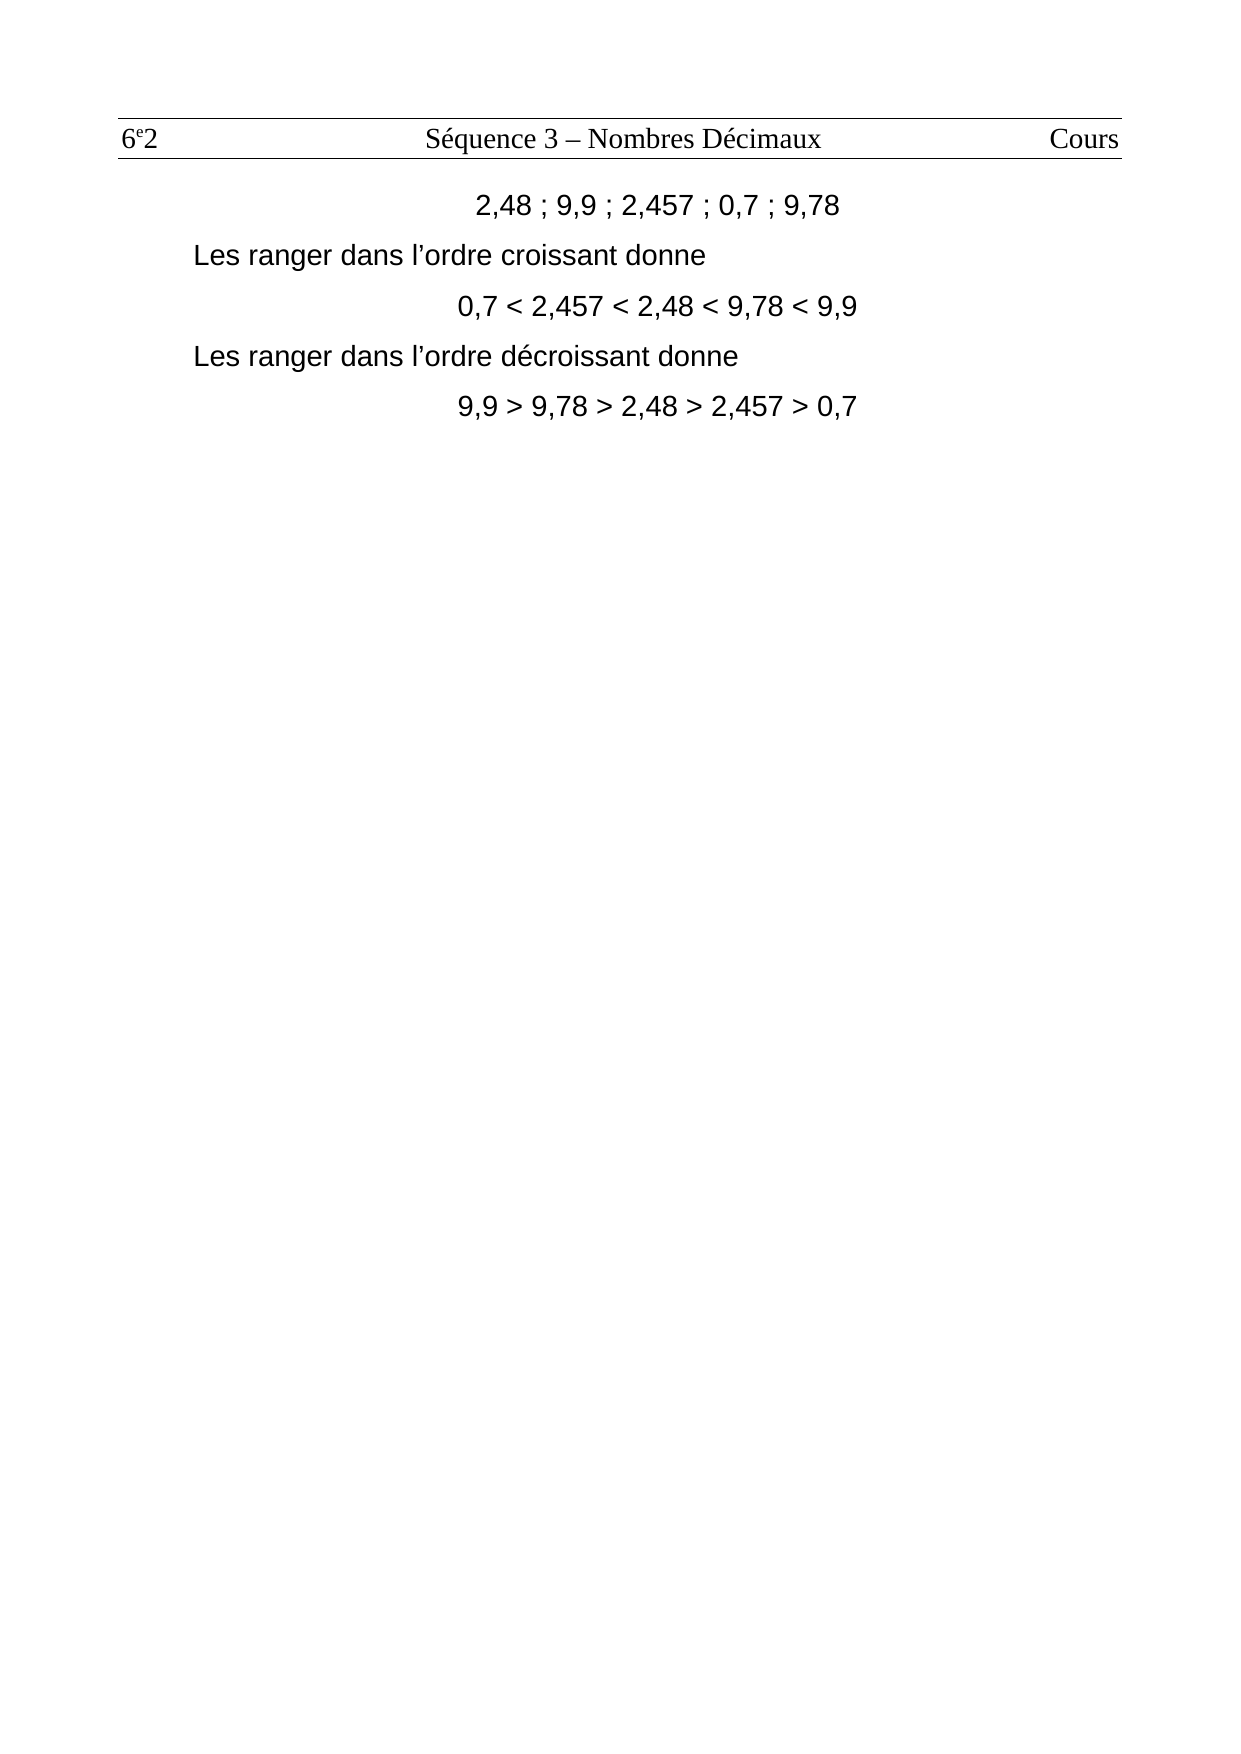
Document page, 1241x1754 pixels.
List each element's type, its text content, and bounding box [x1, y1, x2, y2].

list 9,9 > 9,78 > 2,48 > 2,457 > 0,7 [156, 389, 1122, 423]
list 0,7 < 2,457 < 2,48 < 9,78 < 9,9 [156, 288, 1122, 322]
list 2,48 ; 9,9 ; 2,457 ; 0,7 ; 9,78 [156, 188, 1122, 221]
list Les ranger dans l’ordre décroissant donne [156, 339, 1122, 372]
list Les ranger dans l’ordre croissant donne [156, 238, 1122, 272]
